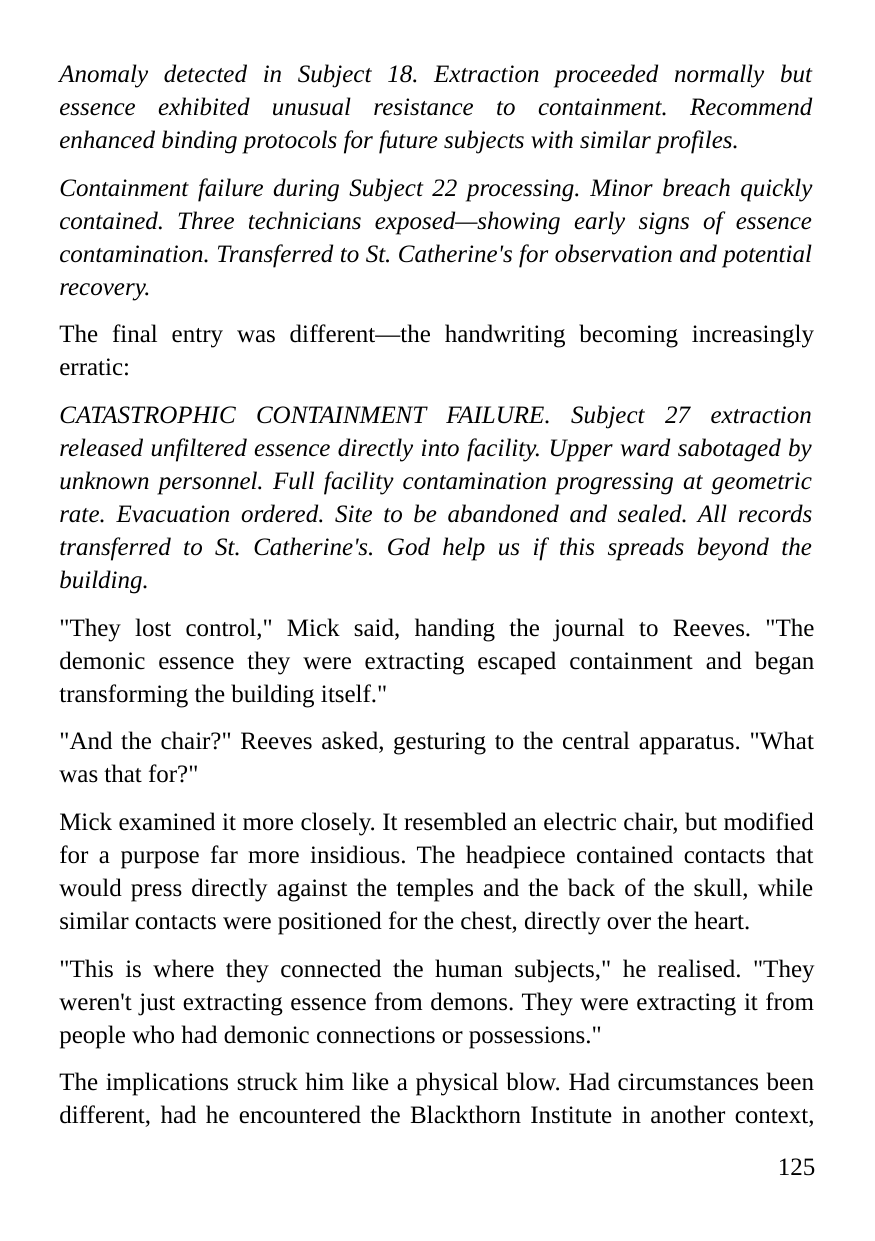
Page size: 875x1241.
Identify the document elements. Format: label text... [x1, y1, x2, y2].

text "And the chair?" Reeves asked, gesturing to the central apparatus. "What was that for?" [59, 726, 815, 788]
text Anomaly detected in Subject 18. Extraction proceeded normally but essence exhibited unusual resistance to containment. Recommend enhanced binding protocols for future subjects with similar profiles. [59, 59, 815, 154]
text Containment failure during Subject 22 processing. Minor breach quickly contained. Three technicians exposed—showing early signs of essence contamination. Transferred to St. Catherine's for observation and potential recovery. [59, 173, 815, 301]
text The final entry was different—the handwriting becoming increasingly erratic: [59, 319, 815, 381]
text The implications struck him like a physical blow. Had circumstances been different, had he encountered the Blackthorn Institute in another context, [59, 1067, 815, 1129]
text Mick examined it more closely. It resembled an electric chair, but modified for a purpose far more insidious. The headpiece contained contacts that would press directly against the temples and the back of the skull, while similar contacts were positioned for the chest, directly over the heart. [59, 807, 815, 935]
text "This is where they connected the human subjects," he realised. "They weren't just extracting essence from demons. They were extracting it from people who had demonic connections or possessions." [59, 954, 815, 1048]
text "They lost control," Mick said, handing the journal to Reeves. "The demonic essence they were extracting escaped containment and began transforming the building itself." [59, 613, 815, 707]
text CATASTROPHIC CONTAINMENT FAILURE. Subject 27 extraction released unfiltered essence directly into facility. Upper ward sabotaged by unknown personnel. Full facility contamination progressing at geometric rate. Evacuation ordered. Site to be abandoned and sealed. All records transferred to St. Catherine's. God help us if this spreads beyond the building. [59, 400, 815, 594]
